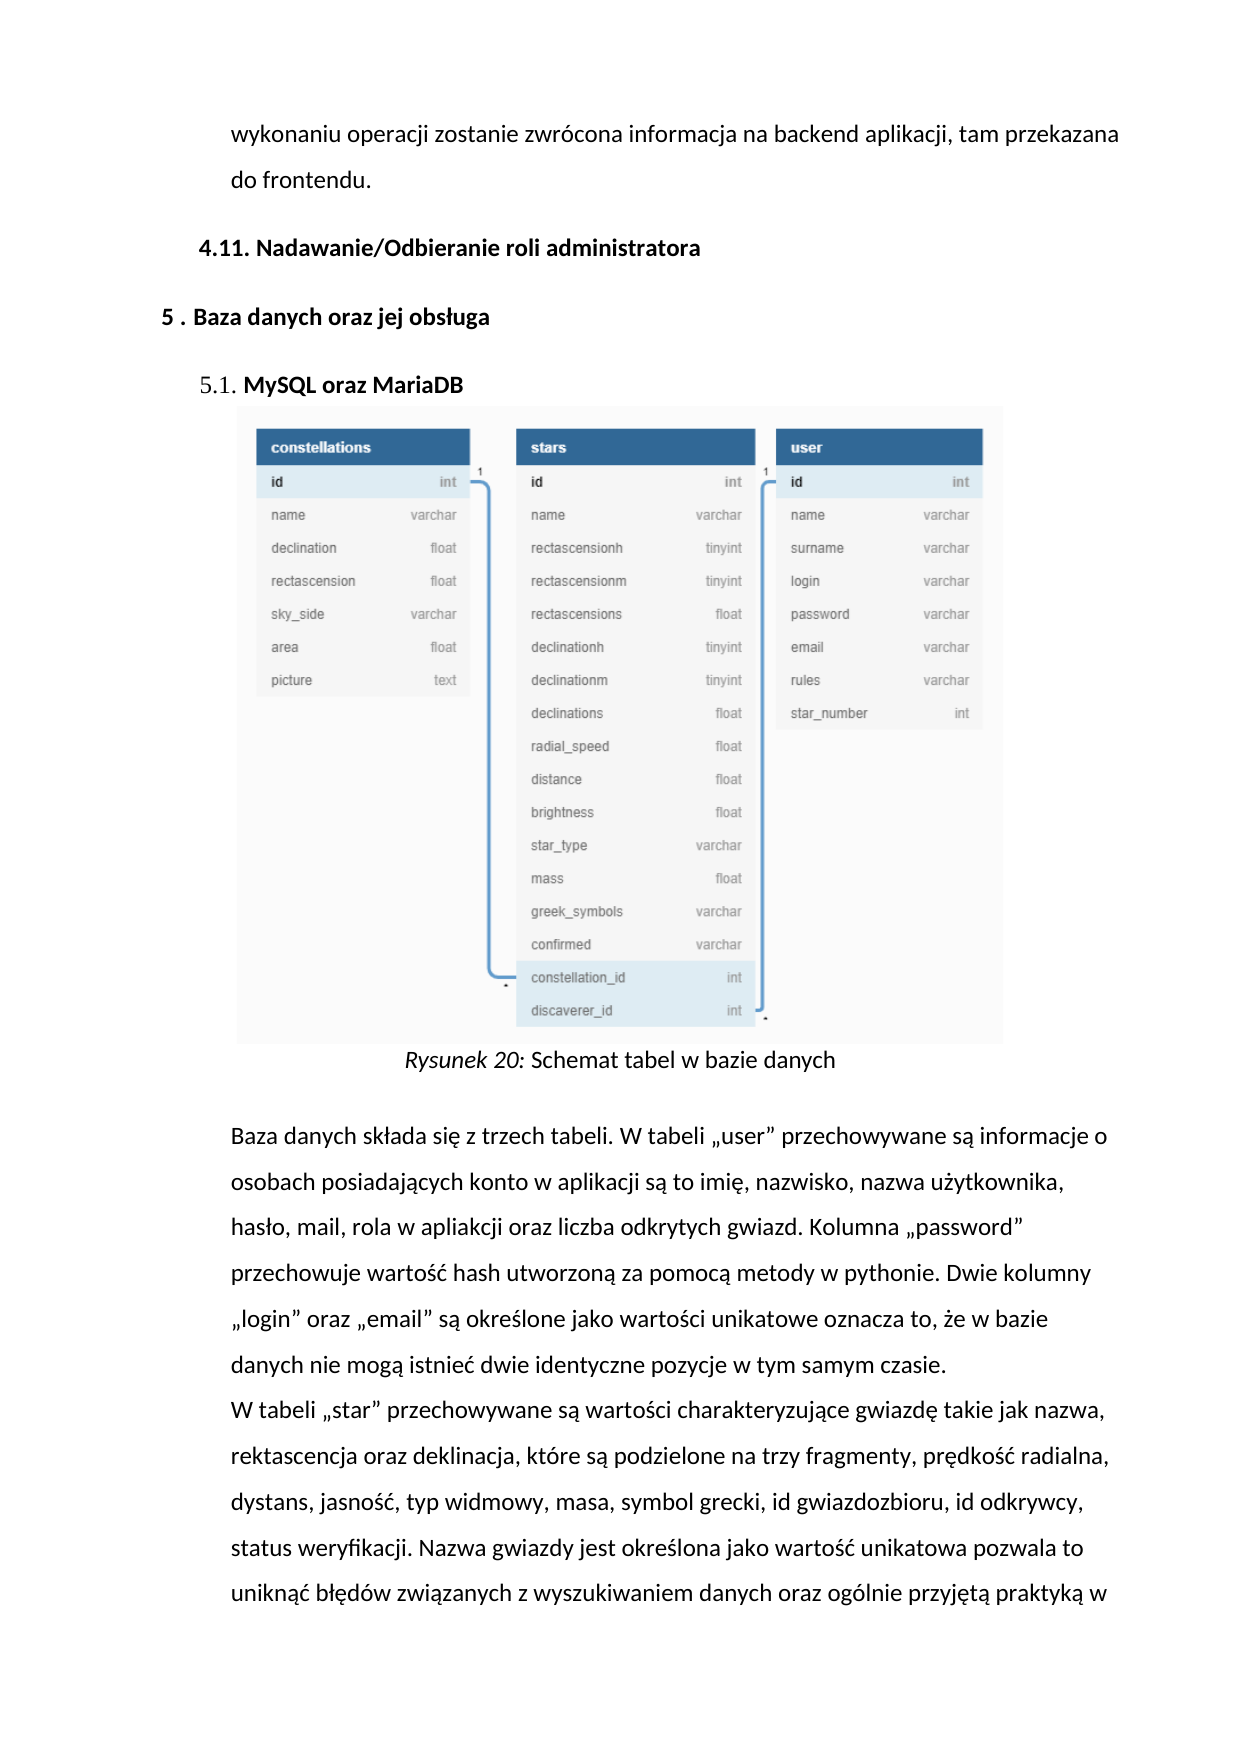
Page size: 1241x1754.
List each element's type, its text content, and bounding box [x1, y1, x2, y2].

list Nadawanie/Odbieranie roli administratora [193, 232, 1122, 263]
list wykonaniu operacji zostanie zwrócona informacja na backend aplikacji, tam przekazana do frontendu. [193, 118, 1122, 194]
list Rysunek 20: Schemat tabel w bazie danych [237, 1044, 1003, 1074]
picture [236, 406, 1004, 1044]
list MySQL oraz MariaDB Baza danych składa się z trzech tabeli. W tabeli „user” przechowywane są informacje o osobach posiadających konto w aplikacji są to imię, nazwisko, nazwa użytkownika, hasło, mail, rola w apliakcji oraz liczba odkrytych gwiazd. Kolumna „password” przechowuje wartość hash utworzoną za pomocą metody w pythonie. Dwie kolumny „login” oraz „email” są określone jako wartości unikatowe oznacza to, że w bazie danych nie mogą istnieć dwie identyczne pozycje w tym samym czasie. W tabeli „star” przechowywane są wartości charakteryzujące gwiazdę takie jak nazwa, rektascencja oraz deklinacja, które są podzielone na trzy fragmenty, prędkość radialna, dystans, jasność, typ widmowy, masa, symbol grecki, id gwiazdozbioru, id odkrywcy, status weryfikacji. Nazwa gwiazdy jest określona jako wartość unikatowa pozwala to uniknąć błędów związanych z wyszukiwaniem danych oraz ogólnie przyjętą praktyką w [193, 369, 1122, 1608]
list Baza danych oraz jej obsługa [156, 301, 1122, 331]
